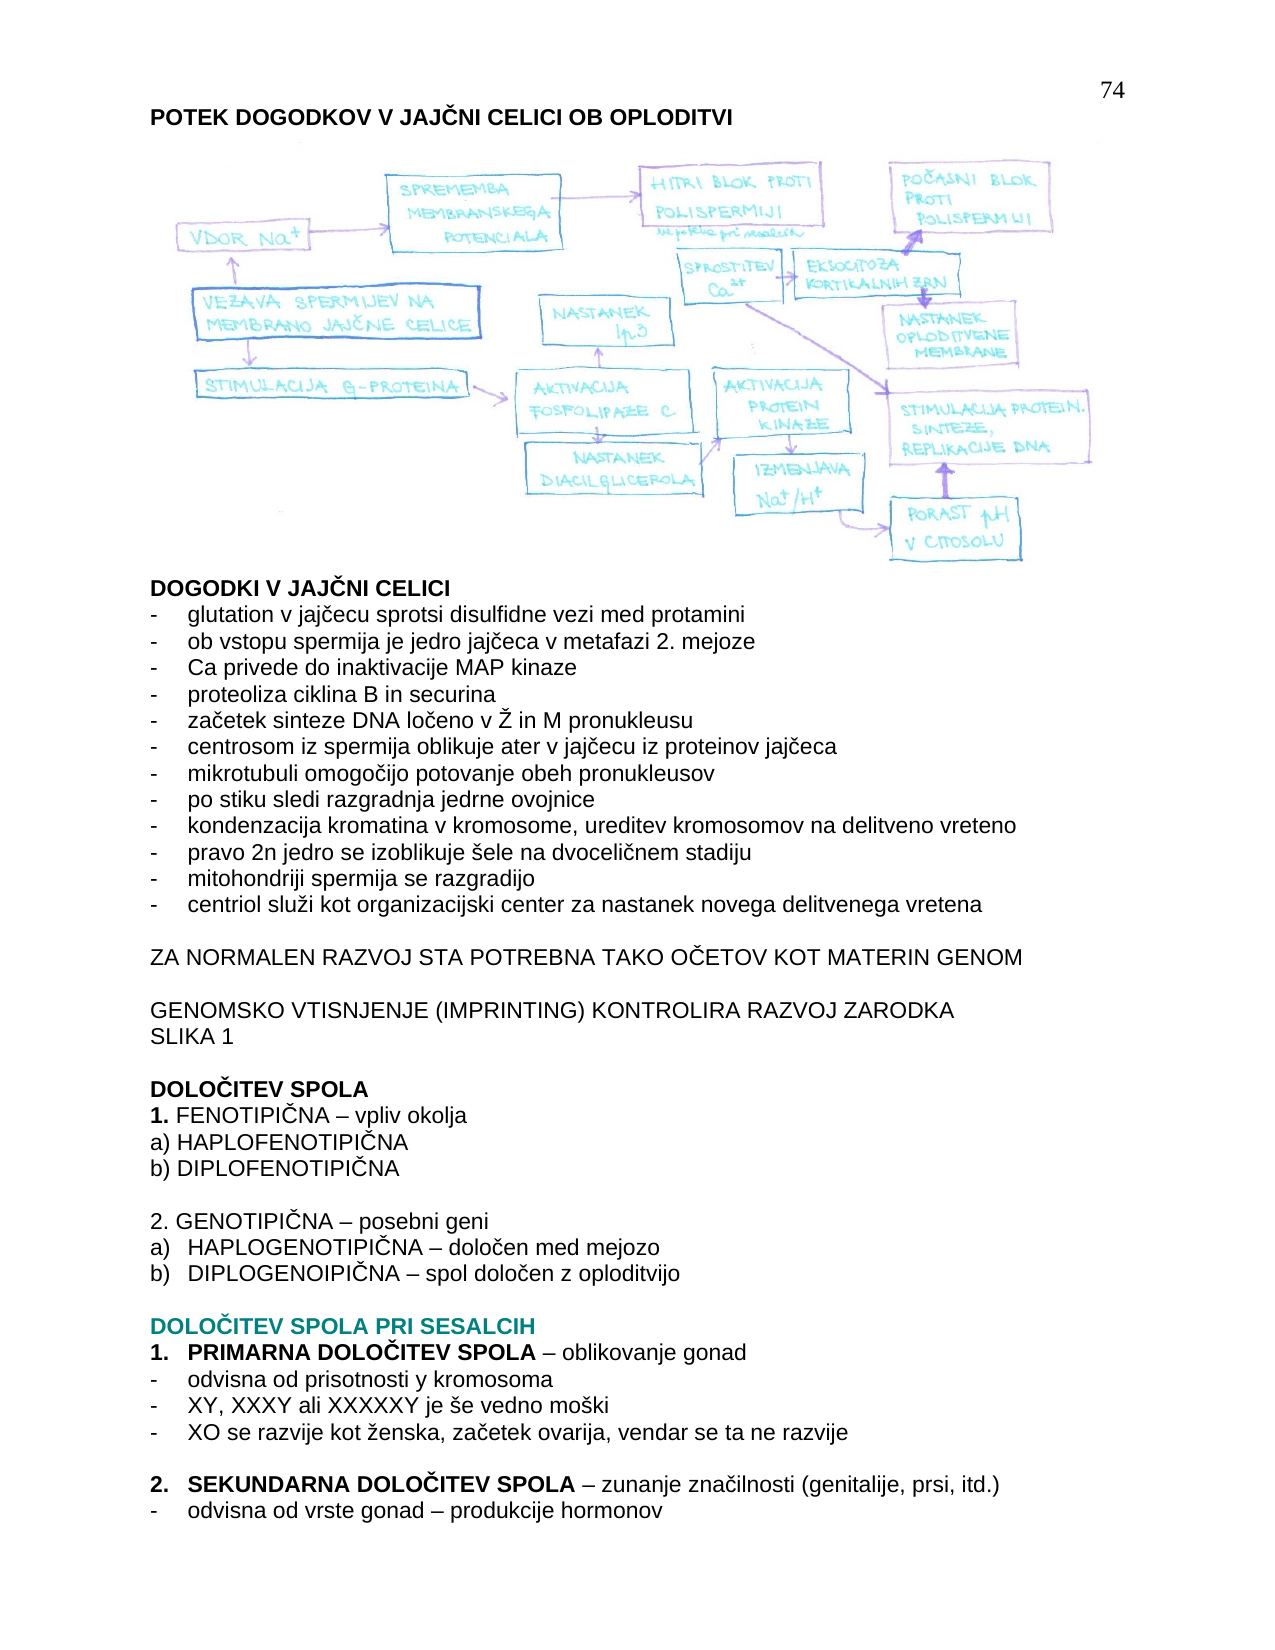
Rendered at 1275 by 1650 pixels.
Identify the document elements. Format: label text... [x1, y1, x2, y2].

text SLIKA 1 [150, 1023, 1125, 1049]
list centrosom iz spermija oblikuje ater v jajčecu iz proteinov jajčeca [150, 733, 1125, 759]
text ZA NORMALEN RAZVOJ STA POTREBNA TAKO OČETOV KOT MATERIN GENOM [150, 944, 1125, 970]
picture [166, 139, 1109, 566]
text 2. GENOTIPIČNA – posebni geni [150, 1208, 1125, 1234]
list odvisna od vrste gonad – produkcije hormonov [150, 1497, 1125, 1524]
text GENOMSKO VTISNJENJE (IMPRINTING) KONTROLIRA RAZVOJ ZARODKA [150, 997, 1125, 1023]
list centriol služi kot organizacijski center za nastanek novega delitvenega vretena [150, 891, 1125, 918]
list DIPLOGENOIPIČNA – spol določen z oploditvijo [150, 1260, 1125, 1287]
text POTEK DOGODKOV V JAJČNI CELICI OB OPLODITVI [150, 104, 1125, 130]
list glutation v jajčecu sprotsi disulfidne vezi med protamini [150, 601, 1125, 628]
text 1. FENOTIPIČNA – vpliv okolja [150, 1102, 1125, 1128]
text b) DIPLOFENOTIPIČNA [150, 1155, 1125, 1181]
list mikrotubuli omogočijo potovanje obeh pronukleusov [150, 759, 1125, 786]
list začetek sinteze DNA ločeno v Ž in M pronukleusu [150, 707, 1125, 733]
list kondenzacija kromatina v kromosome, ureditev kromosomov na delitveno vreteno [150, 812, 1125, 839]
list HAPLOGENOTIPIČNA – določen med mejozo [150, 1234, 1125, 1260]
text DOLOČITEV SPOLA PRI SESALCIH [150, 1313, 1125, 1339]
list PRIMARNA DOLOČITEV SPOLA – oblikovanje gonad [150, 1339, 1125, 1366]
list Ca privede do inaktivacije MAP kinaze [150, 654, 1125, 681]
list po stiku sledi razgradnja jedrne ovojnice [150, 786, 1125, 812]
list pravo 2n jedro se izoblikuje šele na dvoceličnem stadiju [150, 839, 1125, 865]
list mitohondriji spermija se razgradijo [150, 865, 1125, 891]
list XO se razvije kot ženska, začetek ovarija, vendar se ta ne razvije [150, 1418, 1125, 1445]
list XY, XXXY ali XXXXXY je še vedno moški [150, 1392, 1125, 1418]
text DOLOČITEV SPOLA [150, 1076, 1125, 1102]
list proteoliza ciklina B in securina [150, 681, 1125, 707]
text DOGODKI V JAJČNI CELICI [150, 130, 1125, 601]
list SEKUNDARNA DOLOČITEV SPOLA – zunanje značilnosti (genitalije, prsi, itd.) [150, 1471, 1125, 1497]
list ob vstopu spermija je jedro jajčeca v metafazi 2. mejoze [150, 628, 1125, 654]
text a) HAPLOFENOTIPIČNA [150, 1128, 1125, 1155]
list odvisna od prisotnosti y kromosoma [150, 1366, 1125, 1392]
